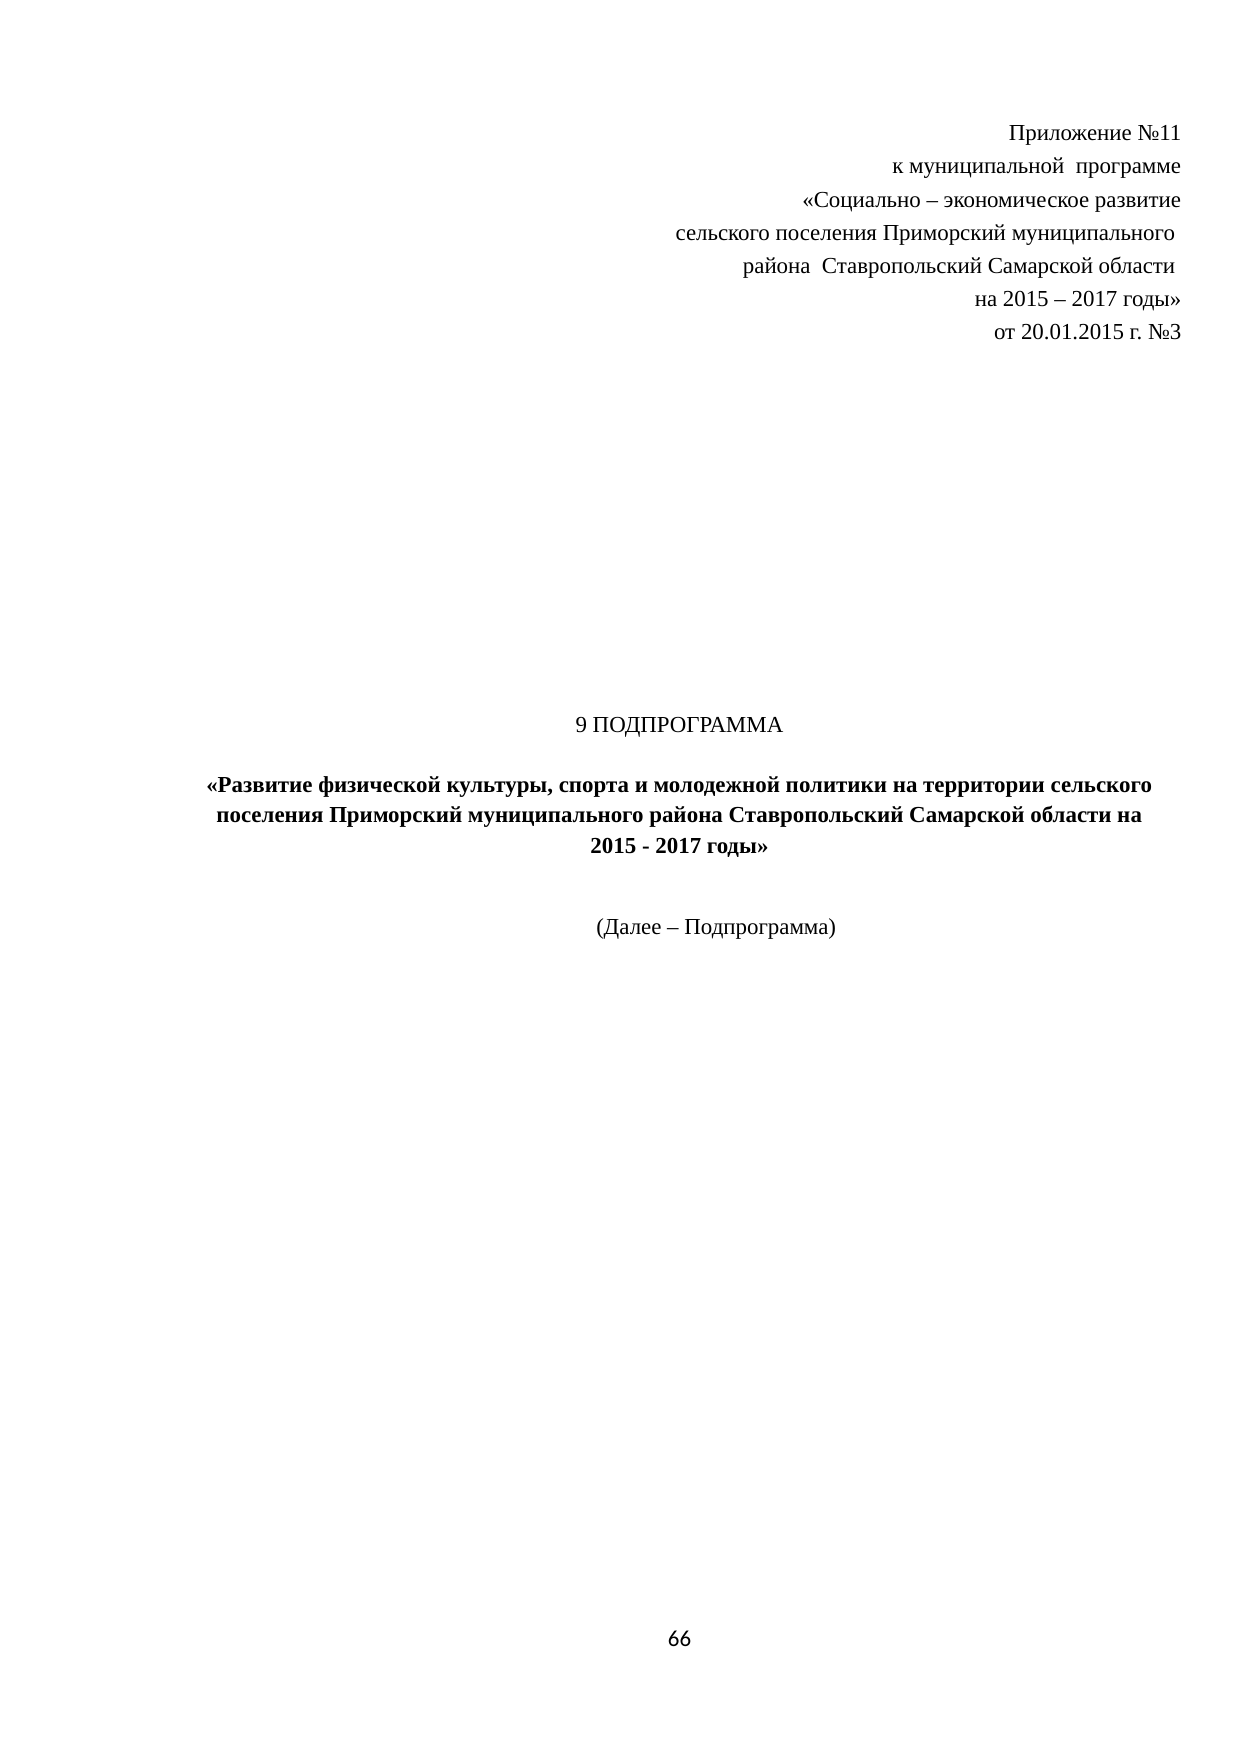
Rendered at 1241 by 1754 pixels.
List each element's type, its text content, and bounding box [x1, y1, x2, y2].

text 9 ПОДПРОГРАММА [177, 711, 1181, 737]
text «Социально – экономическое развитие [177, 186, 1181, 212]
title «Развитие физической культуры, спорта и молодежной политики на территории сельского поселения Приморский муниципального района Ставропольский Самарской области на 2015 - 2017 годы» [177, 771, 1181, 858]
text района Ставропольский Самарской области [177, 252, 1181, 278]
text Приложение №11 [177, 119, 1181, 146]
text (Далее – Подпрограмма) [177, 913, 1181, 939]
text к муниципальной программе [177, 153, 1181, 179]
text на 2015 – 2017 годы» [177, 285, 1181, 311]
text сельского поселения Приморский муниципального [177, 219, 1181, 245]
text от 20.01.2015 г. №3 [827, 318, 1181, 344]
